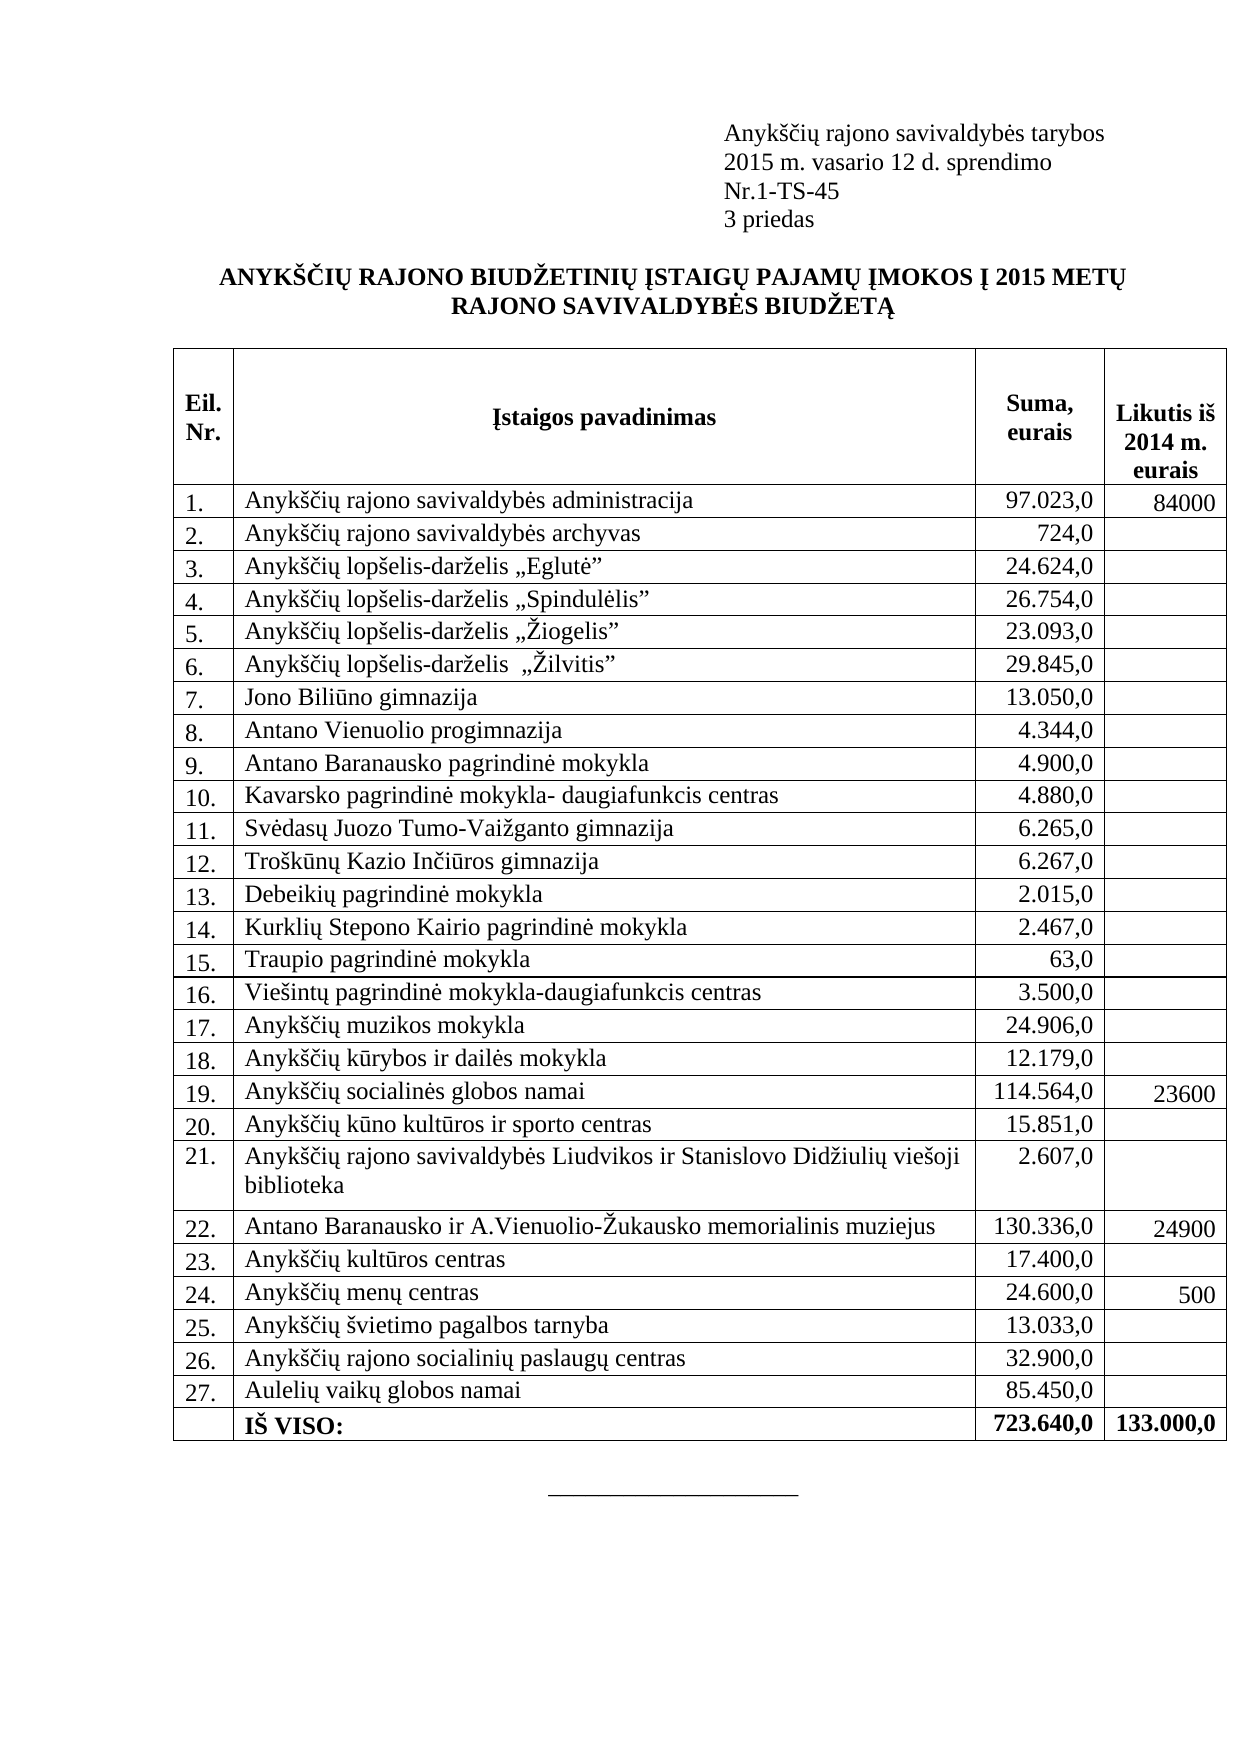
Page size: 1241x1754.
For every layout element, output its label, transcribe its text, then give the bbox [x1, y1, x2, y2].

table_cell [1105, 978, 1226, 1009]
table_cell 17.400,0 [976, 1244, 1104, 1276]
table_cell [1105, 1043, 1226, 1075]
table_cell Antano Baranausko ir A.Vienuolio-Žukausko memorialinis muziejus [234, 1211, 975, 1243]
table_cell 12. [174, 846, 233, 878]
table_cell Anykščių lopšelis-darželis „Spindulėlis” [234, 584, 975, 615]
table_cell Anykščių kūno kultūros ir sporto centras [234, 1109, 975, 1140]
table_cell 24.906,0 [976, 1010, 1104, 1042]
table_cell 21. [174, 1141, 233, 1210]
table_cell 723.640,0 [976, 1408, 1104, 1440]
table_cell 6.265,0 [976, 813, 1104, 845]
table_cell Anykščių švietimo pagalbos tarnyba [234, 1310, 975, 1342]
table_cell Svėdasų Juozo Tumo-Vaižganto gimnazija [234, 813, 975, 845]
table_cell 10. [174, 781, 233, 812]
table_cell [1105, 1310, 1226, 1342]
text ____________________ [177, 1470, 1169, 1499]
table_cell 24. [174, 1277, 233, 1309]
table_cell 1. [174, 485, 233, 517]
table_header Įstaigos pavadinimas [234, 349, 975, 484]
table_cell 23.093,0 [976, 616, 1104, 648]
table_cell [1105, 879, 1226, 911]
table_cell Anykščių lopšelis-darželis „Eglutė” [234, 551, 975, 583]
table_cell Anykščių socialinės globos namai [234, 1076, 975, 1108]
table_cell 29.845,0 [976, 649, 1104, 681]
table_cell 2.467,0 [976, 912, 1104, 943]
table_cell 9. [174, 748, 233, 779]
table_cell 26.754,0 [976, 584, 1104, 615]
table_cell 8. [174, 715, 233, 747]
table_cell [1105, 715, 1226, 747]
table_cell 23. [174, 1244, 233, 1276]
table_cell [1105, 945, 1226, 976]
table_cell 32.900,0 [976, 1343, 1104, 1374]
table_cell 17. [174, 1010, 233, 1042]
table_cell Anykščių kultūros centras [234, 1244, 975, 1276]
table_cell Anykščių kūrybos ir dailės mokykla [234, 1043, 975, 1075]
table_cell 63,0 [976, 945, 1104, 976]
text 2015 m. vasario 12 d. sprendimo [723, 147, 1169, 176]
table_cell Traupio pagrindinė mokykla [234, 945, 975, 976]
table_cell [1105, 1141, 1226, 1210]
table_cell Anykščių lopšelis-darželis „Žilvitis” [234, 649, 975, 681]
table_cell 114.564,0 [976, 1076, 1104, 1108]
table_cell 130.336,0 [976, 1211, 1104, 1243]
table_cell 500 [1105, 1277, 1226, 1309]
table_cell 84000 [1105, 485, 1226, 517]
table_cell 12.179,0 [976, 1043, 1104, 1075]
table_cell Anykščių menų centras [234, 1277, 975, 1309]
table_cell 15. [174, 945, 233, 976]
table_cell Viešintų pagrindinė mokykla-daugiafunkcis centras [234, 978, 975, 1009]
table_cell Troškūnų Kazio Inčiūros gimnazija [234, 846, 975, 878]
table_header Suma, eurais [976, 349, 1104, 484]
table_cell Anykščių rajono savivaldybės archyvas [234, 518, 975, 550]
table_cell Anykščių rajono socialinių paslaugų centras [234, 1343, 975, 1374]
table_cell 20. [174, 1109, 233, 1140]
table_cell 4.344,0 [976, 715, 1104, 747]
table_cell 3.500,0 [976, 978, 1104, 1009]
table_cell Antano Vienuolio progimnazija [234, 715, 975, 747]
table_cell 24.600,0 [976, 1277, 1104, 1309]
table_cell Anykščių rajono savivaldybės Liudvikos ir Stanislovo Didžiulių viešoji biblioteka [234, 1141, 975, 1210]
table_cell 3. [174, 551, 233, 583]
table_cell [1105, 1010, 1226, 1042]
table_cell [1105, 584, 1226, 615]
table_cell [1105, 781, 1226, 812]
table_cell 14. [174, 912, 233, 943]
table_cell 19. [174, 1076, 233, 1108]
table_cell [1105, 846, 1226, 878]
table_cell 24900 [1105, 1211, 1226, 1243]
table_cell [1105, 682, 1226, 714]
table_cell 2. [174, 518, 233, 550]
table_header Eil. Nr. [174, 349, 233, 484]
table_cell 11. [174, 813, 233, 845]
table_cell 13. [174, 879, 233, 911]
table_cell [1105, 1244, 1226, 1276]
table_cell Debeikių pagrindinė mokykla [234, 879, 975, 911]
text 3 priedas [723, 204, 1169, 233]
table_cell 2.015,0 [976, 879, 1104, 911]
table_cell [1105, 813, 1226, 845]
table_cell 4.900,0 [976, 748, 1104, 779]
table_cell 4.880,0 [976, 781, 1104, 812]
table_cell [1105, 1109, 1226, 1140]
table_cell [1105, 748, 1226, 779]
table_cell 97.023,0 [976, 485, 1104, 517]
table_cell IŠ VISO: [234, 1408, 975, 1440]
text ANYKŠČIŲ RAJONO BIUDŽETINIŲ ĮSTAIGŲ PAJAMŲ ĮMOKOS Į 2015 METŲ RAJONO SAVIVALDYBĖS BIUDŽETĄ [177, 262, 1169, 319]
table_cell 6.267,0 [976, 846, 1104, 878]
text Anykščių rajono savivaldybės tarybos [723, 118, 1169, 147]
table_cell 23600 [1105, 1076, 1226, 1108]
table_cell 27. [174, 1376, 233, 1407]
table_cell 18. [174, 1043, 233, 1075]
table_cell 24.624,0 [976, 551, 1104, 583]
table_cell Antano Baranausko pagrindinė mokykla [234, 748, 975, 779]
table_cell [1105, 1376, 1226, 1407]
table_cell 13.050,0 [976, 682, 1104, 714]
table_cell 4. [174, 584, 233, 615]
table_cell Kavarsko pagrindinė mokykla- daugiafunkcis centras [234, 781, 975, 812]
table_cell 5. [174, 616, 233, 648]
table_cell [1105, 1343, 1226, 1374]
table_cell [1105, 912, 1226, 943]
text Nr.1-TS-45 [723, 176, 1169, 204]
table_cell Anykščių lopšelis-darželis „Žiogelis” [234, 616, 975, 648]
table_cell Anykščių rajono savivaldybės administracija [234, 485, 975, 517]
table_cell [174, 1408, 233, 1440]
table_cell 16. [174, 978, 233, 1009]
table_cell 724,0 [976, 518, 1104, 550]
table_header Likutis iš 2014 m. eurais [1105, 349, 1226, 484]
table_cell 26. [174, 1343, 233, 1374]
table_cell 13.033,0 [976, 1310, 1104, 1342]
table_cell Kurklių Stepono Kairio pagrindinė mokykla [234, 912, 975, 943]
table_cell 85.450,0 [976, 1376, 1104, 1407]
table_cell [1105, 616, 1226, 648]
table_cell 15.851,0 [976, 1109, 1104, 1140]
table_cell 7. [174, 682, 233, 714]
table_cell Anykščių muzikos mokykla [234, 1010, 975, 1042]
table_cell Jono Biliūno gimnazija [234, 682, 975, 714]
table_cell Aulelių vaikų globos namai [234, 1376, 975, 1407]
table_cell [1105, 518, 1226, 550]
table_cell 6. [174, 649, 233, 681]
table_cell [1105, 649, 1226, 681]
table_cell [1105, 551, 1226, 583]
table_cell 2.607,0 [976, 1141, 1104, 1210]
table_cell 25. [174, 1310, 233, 1342]
table_cell 133.000,0 [1105, 1408, 1226, 1440]
table_cell 22. [174, 1211, 233, 1243]
